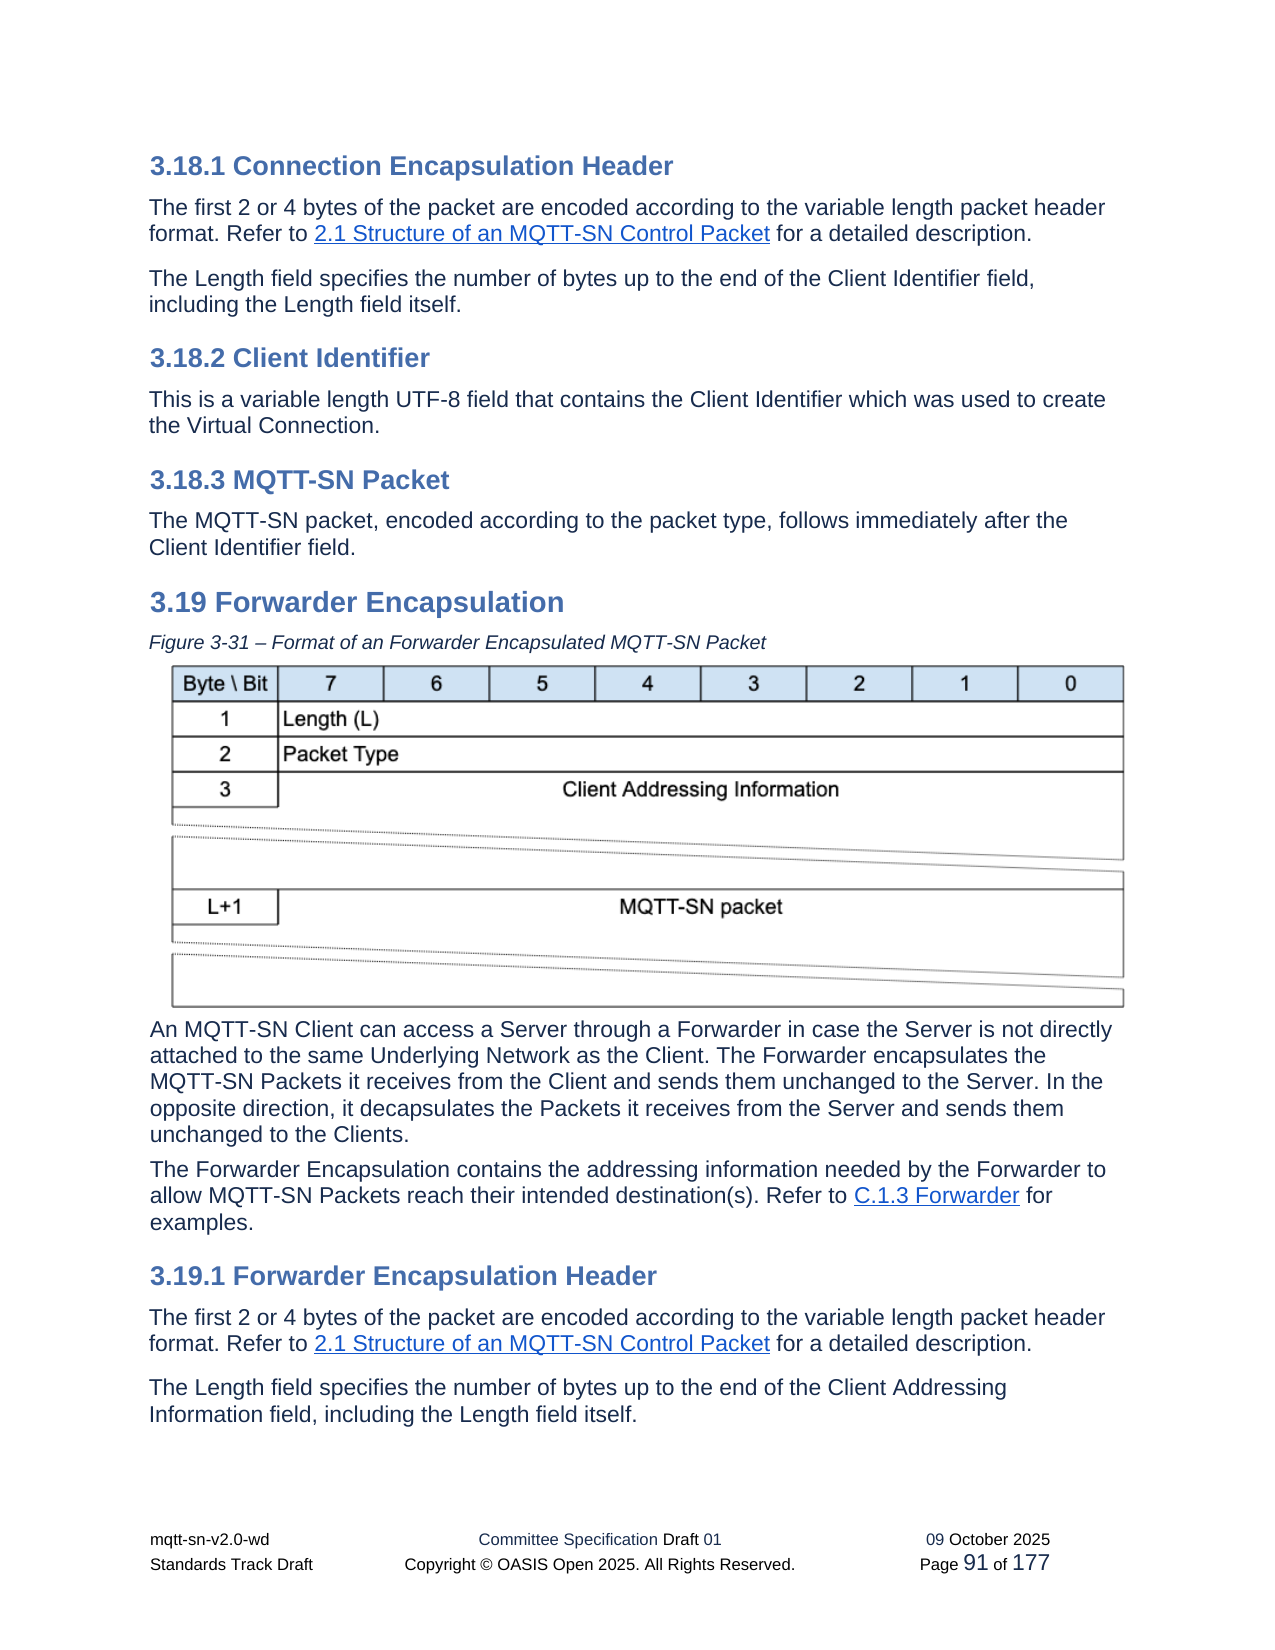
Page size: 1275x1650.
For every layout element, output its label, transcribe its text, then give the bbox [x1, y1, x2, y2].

text The Forwarder Encapsulation contains the addressing information needed by the Forwarder to allow MQTT-SN Packets reach their intended destination(s). Refer to C.1.3 Forwarder for examples. [149, 1156, 1124, 1235]
text The MQTT-SN packet, encoded according to the packet type, follows immediately after the Client Identifier field. [148, 507, 1124, 560]
text The first 2 or 4 bytes of the packet are encoded according to the variable length packet header format. Refer to 2.1 Structure of an MQTT-SN Control Packet for a detailed description. [148, 1303, 1124, 1356]
subtitle 3.19 Forwarder Encapsulation [150, 585, 1124, 619]
text The Length field specifies the number of bytes up to the end of the Client Addressing Information field, including the Length field itself. [148, 1374, 1124, 1427]
text The Length field specifies the number of bytes up to the end of the Client Identifier field, including the Length field itself. [148, 264, 1124, 317]
picture [149, 665, 1125, 1008]
subtitle 3.18.3 MQTT-SN Packet [150, 464, 1124, 495]
subtitle 3.18.1 Connection Encapsulation Header [150, 150, 1124, 181]
text An MQTT-SN Client can access a Server through a Forwarder in case the Server is not directly attached to the same Underlying Network as the Client. The Forwarder encapsulates the MQTT-SN Packets it receives from the Client and sends them unchanged to the Server. In the opposite direction, it decapsulates the Packets it receives from the Server and sends them unchanged to the Clients. [149, 1016, 1124, 1147]
subtitle 3.19.1 Forwarder Encapsulation Header [150, 1260, 1124, 1291]
text Figure 3-31 – Format of an Forwarder Encapsulated MQTT-SN Packet [148, 631, 1124, 654]
subtitle 3.18.2 Client Identifier [150, 342, 1124, 373]
text The first 2 or 4 bytes of the packet are encoded according to the variable length packet header format. Refer to 2.1 Structure of an MQTT-SN Control Packet for a detailed description. [148, 194, 1124, 246]
text This is a variable length UTF-8 field that contains the Client Identifier which was used to create the Virtual Connection. [148, 386, 1124, 439]
